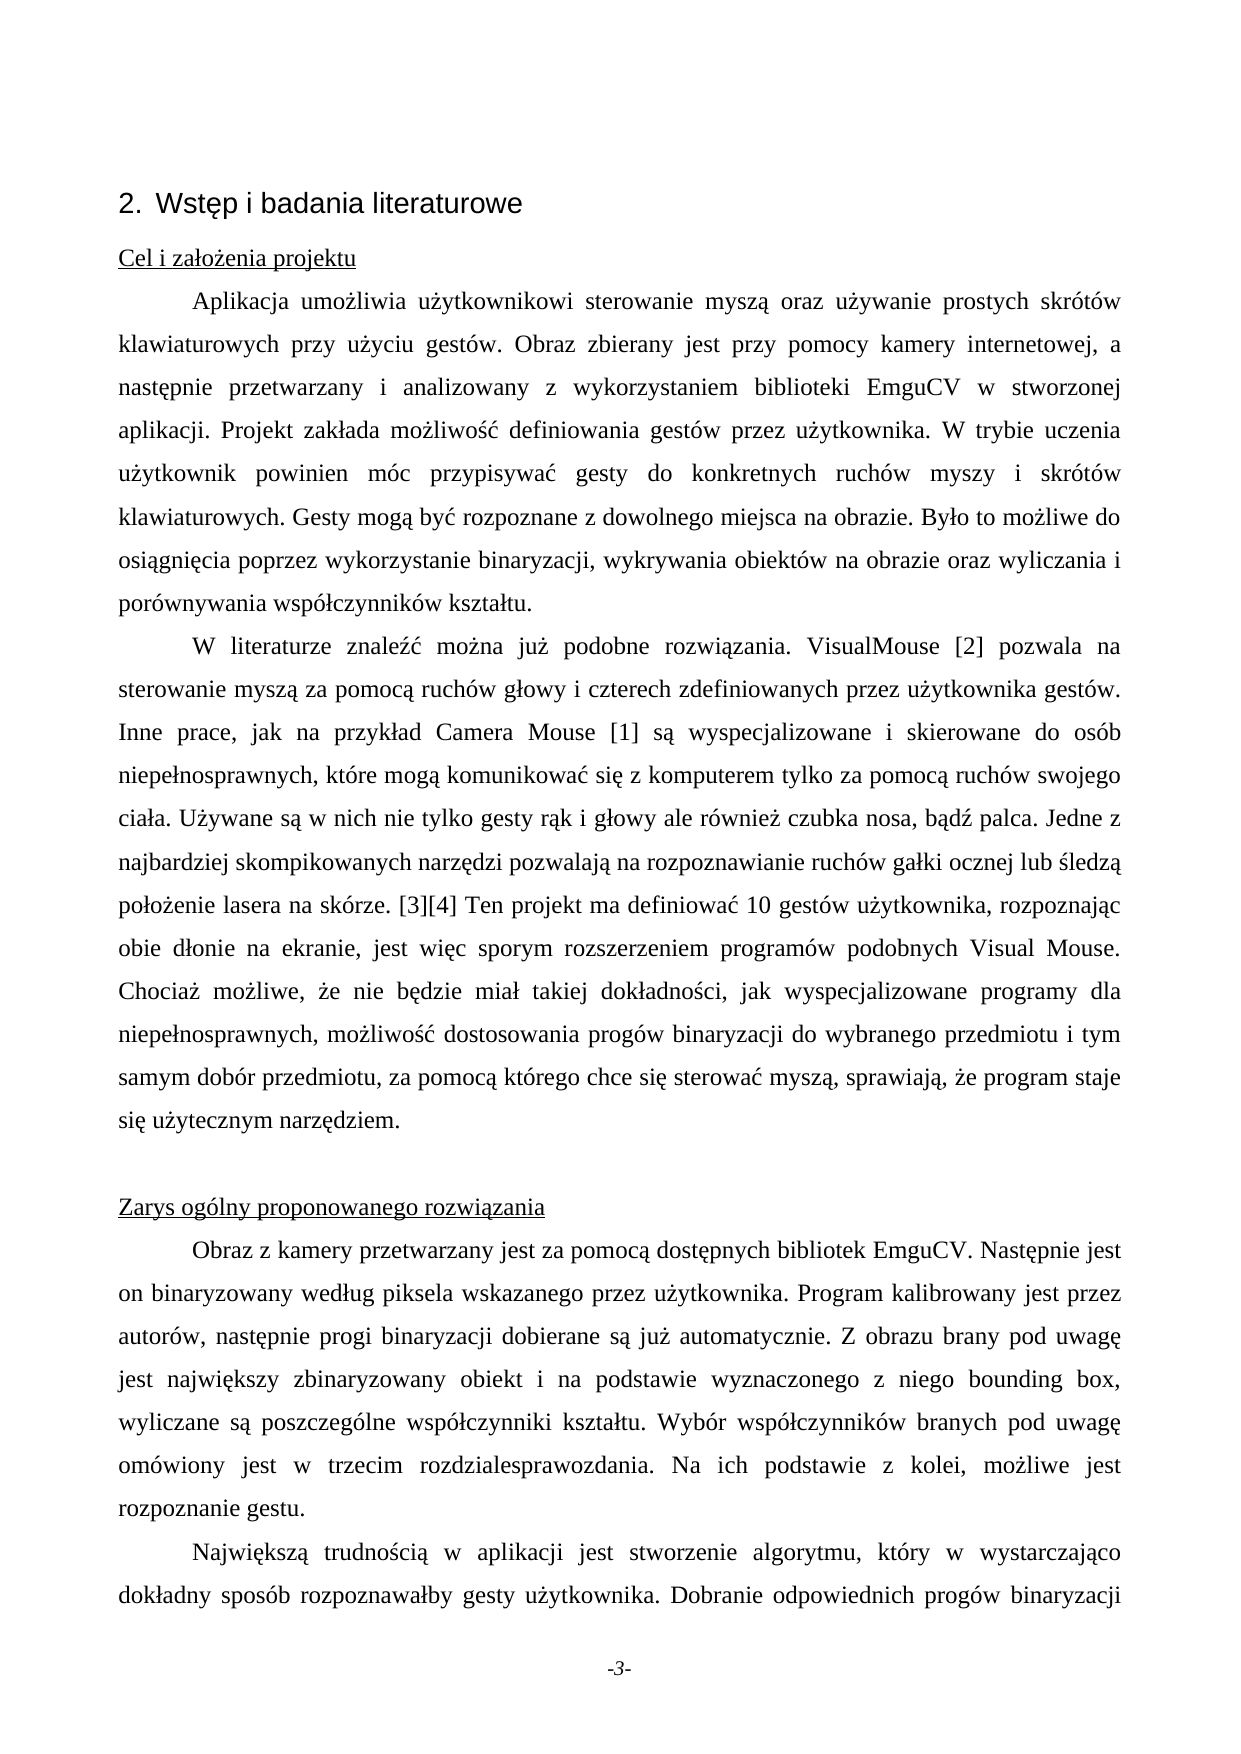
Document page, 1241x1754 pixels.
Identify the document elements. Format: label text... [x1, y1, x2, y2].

text Aplikacja umożliwia użytkownikowi sterowanie myszą oraz używanie prostych skrótów klawiaturowych przy użyciu gestów. Obraz zbierany jest przy pomocy kamery internetowej, a następnie przetwarzany i analizowany z wykorzystaniem biblioteki EmguCV w stworzonej aplikacji. Projekt zakłada możliwość definiowania gestów przez użytkownika. W trybie uczenia użytkownik powinien móc przypisywać gesty do konkretnych ruchów myszy i skrótów klawiaturowych. Gesty mogą być rozpoznane z dowolnego miejsca na obrazie. Było to możliwe do osiągnięcia poprzez wykorzystanie binaryzacji, wykrywania obiektów na obrazie oraz wyliczania i porównywania współczynników kształtu. [118, 286, 1122, 617]
text W literaturze znaleźć można już podobne rozwiązania. VisualMouse [2] pozwala na sterowanie myszą za pomocą ruchów głowy i czterech zdefiniowanych przez użytkownika gestów. Inne prace, jak na przykład Camera Mouse [1] są wyspecjalizowane i skierowane do osób niepełnosprawnych, które mogą komunikować się z komputerem tylko za pomocą ruchów swojego ciała. Używane są w nich nie tylko gesty rąk i głowy ale również czubka nosa, bądź palca. Jedne z najbardziej skompikowanych narzędzi pozwalają na rozpoznawianie ruchów gałki ocznej lub śledzą położenie lasera na skórze. [3][4] Ten projekt ma definiować 10 gestów użytkownika, rozpoznając obie dłonie na ekranie, jest więc sporym rozszerzeniem programów podobnych Visual Mouse. Chociaż możliwe, że nie będzie miał takiej dokładności, jak wyspecjalizowane programy dla niepełnosprawnych, możliwość dostosowania progów binaryzacji do wybranego przedmiotu i tym samym dobór przedmiotu, za pomocą którego chce się sterować myszą, sprawiają, że program staje się użytecznym narzędziem. [118, 631, 1122, 1134]
text Największą trudnością w aplikacji jest stworzenie algorytmu, który w wystarczająco dokładny sposób rozpoznawałby gesty użytkownika. Dobranie odpowiednich progów binaryzacji [118, 1537, 1122, 1608]
text Zarys ogólny proponowanego rozwiązania [118, 1192, 1122, 1220]
text Obraz z kamery przetwarzany jest za pomocą dostępnych bibliotek EmguCV. Następnie jest on binaryzowany według piksela wskazanego przez użytkownika. Program kalibrowany jest przez autorów, następnie progi binaryzacji dobierane są już automatycznie. Z obrazu brany pod uwagę jest największy zbinaryzowany obiekt i na podstawie wyznaczonego z niego bounding box, wyliczane są poszczególne współczynniki kształtu. Wybór współczynników branych pod uwagę omówiony jest w trzecim rozdzialesprawozdania. Na ich podstawie z kolei, możliwe jest rozpoznanie gestu. [118, 1235, 1122, 1522]
subtitle Wstęp i badania literaturowe [118, 186, 1122, 220]
text Cel i założenia projektu [118, 243, 1122, 272]
